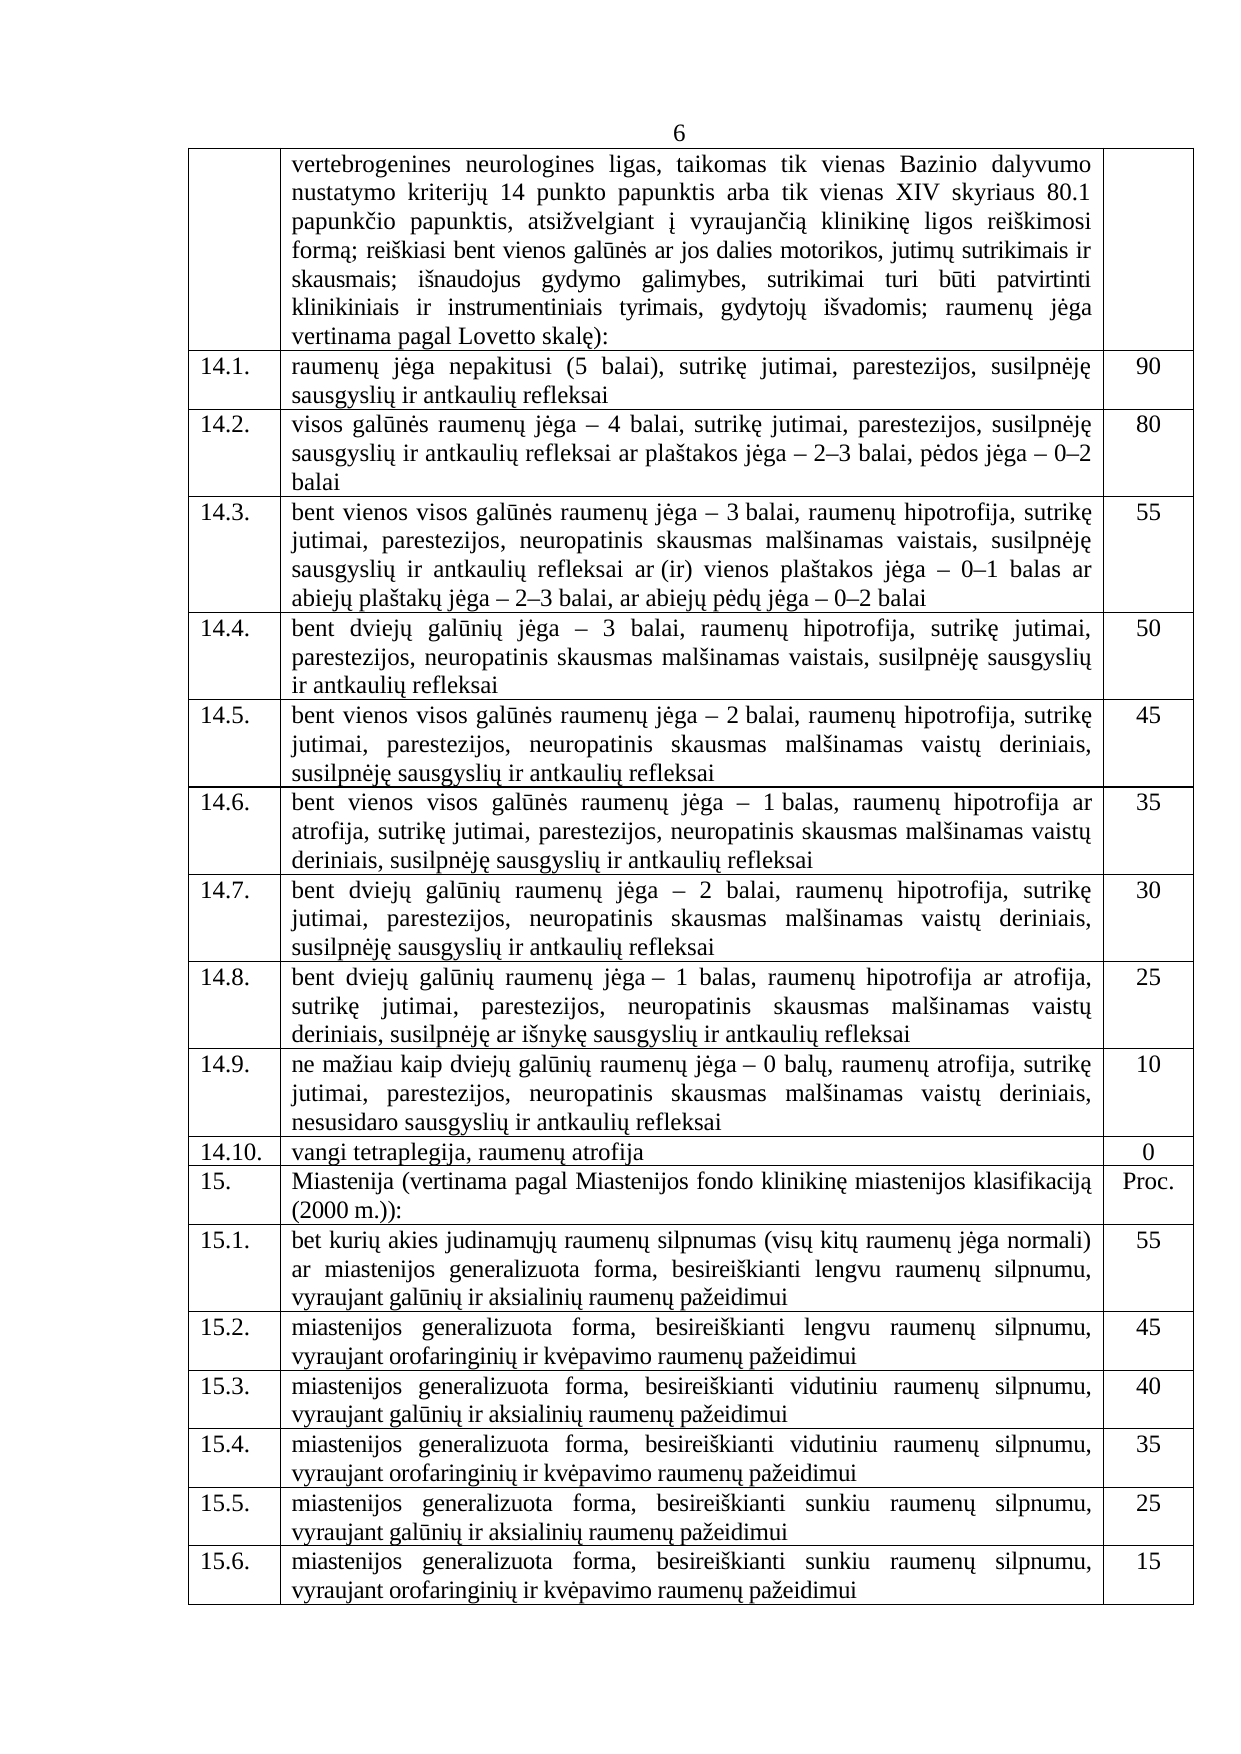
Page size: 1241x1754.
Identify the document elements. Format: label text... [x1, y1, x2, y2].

table_cell 14.7. [189, 875, 280, 961]
table_cell bet kurių akies judinamųjų raumenų silpnumas (visų kitų raumenų jėga normali) ar miastenijos generalizuota forma, besireiškianti lengvu raumenų silpnumu, vyraujant galūnių ir aksialinių raumenų pažeidimui [281, 1225, 1103, 1311]
table_cell [189, 149, 280, 350]
table_cell 45 [1104, 700, 1193, 786]
table_cell 0 [1104, 1137, 1193, 1165]
table_cell ne mažiau kaip dviejų galūnių raumenų jėga – 0 balų, raumenų atrofija, sutrikę jutimai, parestezijos, neuropatinis skausmas malšinamas vaistų deriniais, nesusidaro sausgyslių ir antkaulių refleksai [281, 1049, 1103, 1136]
table_cell vangi tetraplegija, raumenų atrofija [281, 1137, 1103, 1165]
table_cell 15. [189, 1166, 280, 1224]
table_cell 25 [1104, 962, 1193, 1048]
table_cell bent vienos visos galūnės raumenų jėga – 2 balai, raumenų hipotrofija, sutrikę jutimai, parestezijos, neuropatinis skausmas malšinamas vaistų deriniais, susilpnėję sausgyslių ir antkaulių refleksai [281, 700, 1103, 786]
table_cell 25 [1104, 1488, 1193, 1545]
table_cell miastenijos generalizuota forma, besireiškianti vidutiniu raumenų silpnumu, vyraujant orofaringinių ir kvėpavimo raumenų pažeidimui [281, 1429, 1103, 1487]
table_cell bent vienos visos galūnės raumenų jėga – 3 balai, raumenų hipotrofija, sutrikę jutimai, parestezijos, neuropatinis skausmas malšinamas vaistais, susilpnėję sausgyslių ir antkaulių refleksai ar (ir) vienos plaštakos jėga – 0–1 balas ar abiejų plaštakų jėga – 2–3 balai, ar abiejų pėdų jėga – 0–2 balai [281, 497, 1103, 612]
table_cell [1104, 149, 1193, 350]
table_cell 30 [1104, 875, 1193, 961]
table_cell 15.5. [189, 1488, 280, 1545]
table_cell miastenijos generalizuota forma, besireiškianti sunkiu raumenų silpnumu, vyraujant galūnių ir aksialinių raumenų pažeidimui [281, 1488, 1103, 1545]
table_cell 14.1. [189, 351, 280, 408]
table_cell visos galūnės raumenų jėga – 4 balai, sutrikę jutimai, parestezijos, susilpnėję sausgyslių ir antkaulių refleksai ar plaštakos jėga – 2–3 balai, pėdos jėga – 0–2 balai [281, 410, 1103, 496]
table_cell 15.4. [189, 1429, 280, 1487]
table_cell 14.6. [189, 788, 280, 874]
table_cell 14.9. [189, 1049, 280, 1136]
table_cell 14.10. [189, 1137, 280, 1165]
table_cell 15.6. [189, 1546, 280, 1604]
table_cell Miastenija (vertinama pagal Miastenijos fondo klinikinę miastenijos klasifikaciją (2000 m.)): [281, 1166, 1103, 1224]
table_cell 14.5. [189, 700, 280, 786]
table_cell raumenų jėga nepakitusi (5 balai), sutrikę jutimai, parestezijos, susilpnėję sausgyslių ir antkaulių refleksai [281, 351, 1103, 408]
table_cell miastenijos generalizuota forma, besireiškianti lengvu raumenų silpnumu, vyraujant orofaringinių ir kvėpavimo raumenų pažeidimui [281, 1312, 1103, 1370]
table_cell 15.1. [189, 1225, 280, 1311]
table_cell 15 [1104, 1546, 1193, 1604]
table_cell 10 [1104, 1049, 1193, 1136]
table_cell 35 [1104, 1429, 1193, 1487]
table_cell bent dviejų galūnių jėga – 3 balai, raumenų hipotrofija, sutrikę jutimai, parestezijos, neuropatinis skausmas malšinamas vaistais, susilpnėję sausgyslių ir antkaulių refleksai [281, 613, 1103, 699]
table_cell 45 [1104, 1312, 1193, 1370]
table_cell 15.3. [189, 1371, 280, 1428]
table_cell 35 [1104, 788, 1193, 874]
table_cell 55 [1104, 1225, 1193, 1311]
table_cell Proc. [1104, 1166, 1193, 1224]
table_cell bent dviejų galūnių raumenų jėga – 2 balai, raumenų hipotrofija, sutrikę jutimai, parestezijos, neuropatinis skausmas malšinamas vaistų deriniais, susilpnėję sausgyslių ir antkaulių refleksai [281, 875, 1103, 961]
table_cell bent vienos visos galūnės raumenų jėga – 1 balas, raumenų hipotrofija ar atrofija, sutrikę jutimai, parestezijos, neuropatinis skausmas malšinamas vaistų deriniais, susilpnėję sausgyslių ir antkaulių refleksai [281, 788, 1103, 874]
table_cell 14.4. [189, 613, 280, 699]
table_cell 80 [1104, 410, 1193, 496]
table_cell miastenijos generalizuota forma, besireiškianti sunkiu raumenų silpnumu, vyraujant orofaringinių ir kvėpavimo raumenų pažeidimui [281, 1546, 1103, 1604]
table_cell 14.3. [189, 497, 280, 612]
table_cell 15.2. [189, 1312, 280, 1370]
table_cell 40 [1104, 1371, 1193, 1428]
table_cell 55 [1104, 497, 1193, 612]
table_cell 14.8. [189, 962, 280, 1048]
table_cell vertebrogenines neurologines ligas, taikomas tik vienas Bazinio dalyvumo nustatymo kriterijų 14 punkto papunktis arba tik vienas XIV skyriaus 80.1 papunkčio papunktis, atsižvelgiant į vyraujančią klinikinę ligos reiškimosi formą; reiškiasi bent vienos galūnės ar jos dalies motorikos, jutimų sutrikimais ir skausmais; išnaudojus gydymo galimybes, sutrikimai turi būti patvirtinti klinikiniais ir instrumentiniais tyrimais, gydytojų išvadomis; raumenų jėga vertinama pagal Lovetto skalę): [281, 149, 1103, 350]
table_cell 50 [1104, 613, 1193, 699]
table_cell bent dviejų galūnių raumenų jėga – 1 balas, raumenų hipotrofija ar atrofija, sutrikę jutimai, parestezijos, neuropatinis skausmas malšinamas vaistų deriniais, susilpnėję ar išnykę sausgyslių ir antkaulių refleksai [281, 962, 1103, 1048]
table_cell miastenijos generalizuota forma, besireiškianti vidutiniu raumenų silpnumu, vyraujant galūnių ir aksialinių raumenų pažeidimui [281, 1371, 1103, 1428]
table_cell 14.2. [189, 410, 280, 496]
table_cell 90 [1104, 351, 1193, 408]
